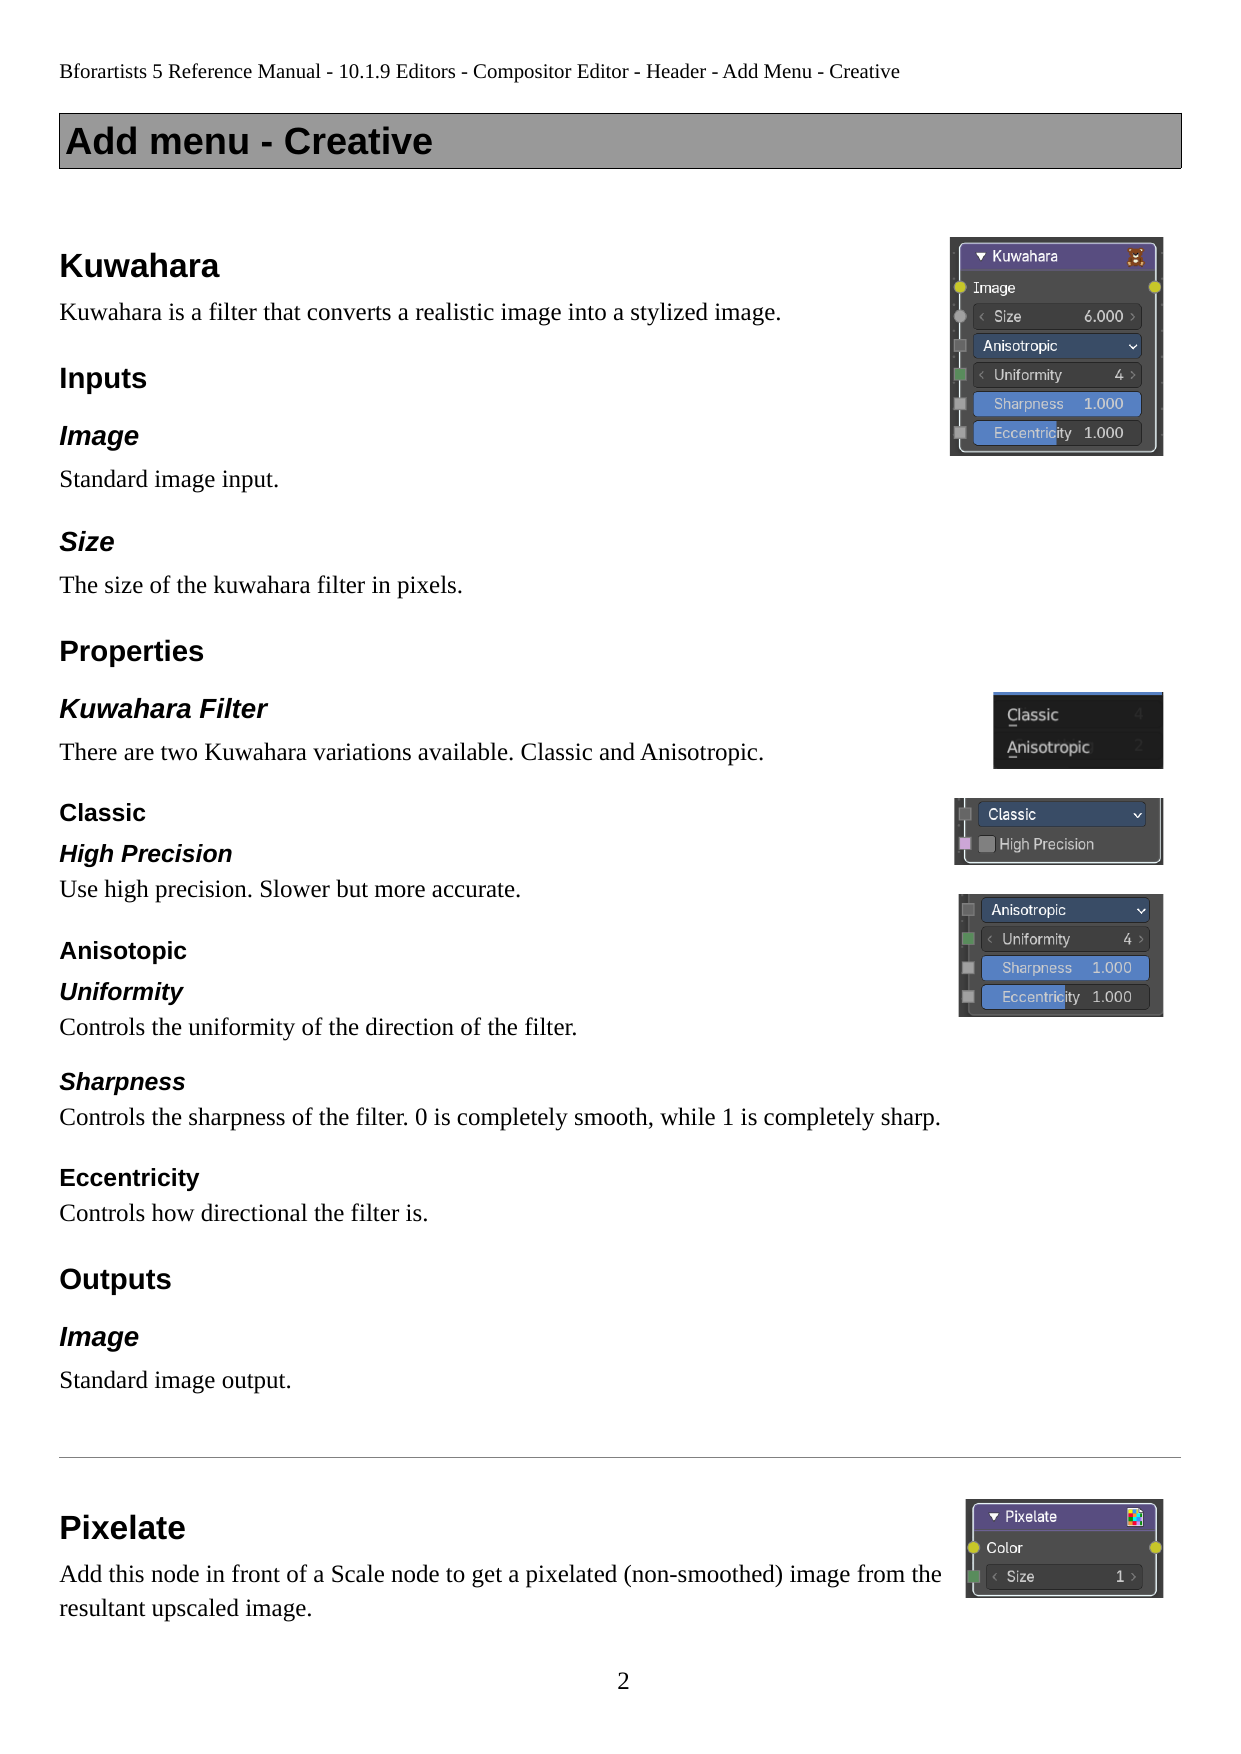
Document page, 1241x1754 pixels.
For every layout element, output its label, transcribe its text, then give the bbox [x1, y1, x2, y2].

subtitle [1164, 1508, 1181, 1546]
subtitle [1164, 246, 1181, 285]
subtitle Inputs [59, 361, 949, 395]
text Standard image input. [59, 464, 1181, 493]
subtitle [1164, 420, 1181, 452]
text Controls how directional the filter is. [59, 1198, 1181, 1227]
text Controls the sharpness of the filter. 0 is completely smooth, while 1 is completely sharp. [59, 1102, 1181, 1131]
subtitle Image [59, 420, 949, 452]
subtitle [1164, 977, 1181, 1005]
subtitle Eccentricity [59, 1163, 1181, 1192]
text Controls the uniformity of the direction of the filter. [59, 1012, 1181, 1040]
text Standard image output. [59, 1365, 1181, 1394]
subtitle Outputs [59, 1262, 1181, 1296]
subtitle [1164, 692, 1181, 724]
picture [954, 798, 1164, 865]
subtitle Size [59, 526, 1181, 558]
subtitle [1164, 798, 1181, 827]
subtitle Properties [59, 634, 1181, 667]
subtitle Image [59, 1321, 1181, 1352]
text Use high precision. Slower but more accurate. [59, 874, 1181, 903]
table_header Add menu - Creative [60, 114, 1181, 168]
subtitle Anisotopic [59, 936, 958, 964]
subtitle High Precision [59, 839, 1181, 868]
subtitle Uniformity [59, 977, 958, 1005]
text Kuwahara is a filter that converts a realistic image into a stylized image. [59, 297, 949, 326]
picture [965, 1499, 1164, 1598]
subtitle [1164, 936, 1181, 964]
picture [949, 237, 1164, 456]
subtitle Kuwahara Filter [59, 692, 993, 724]
subtitle Sharpness [59, 1067, 1181, 1096]
text The size of the kuwahara filter in pixels. [59, 570, 1181, 599]
text There are two Kuwahara variations available. Classic and Anisotropic. [59, 737, 993, 766]
subtitle Classic [59, 798, 954, 827]
subtitle [1164, 361, 1181, 395]
subtitle Kuwahara [59, 246, 949, 285]
text Add this node in front of a Scale node to get a pixelated (non-smoothed) image from the resultant upscaled image. [59, 1559, 1181, 1622]
subtitle Pixelate [59, 1508, 965, 1546]
picture [993, 692, 1164, 769]
picture [958, 894, 1164, 1017]
